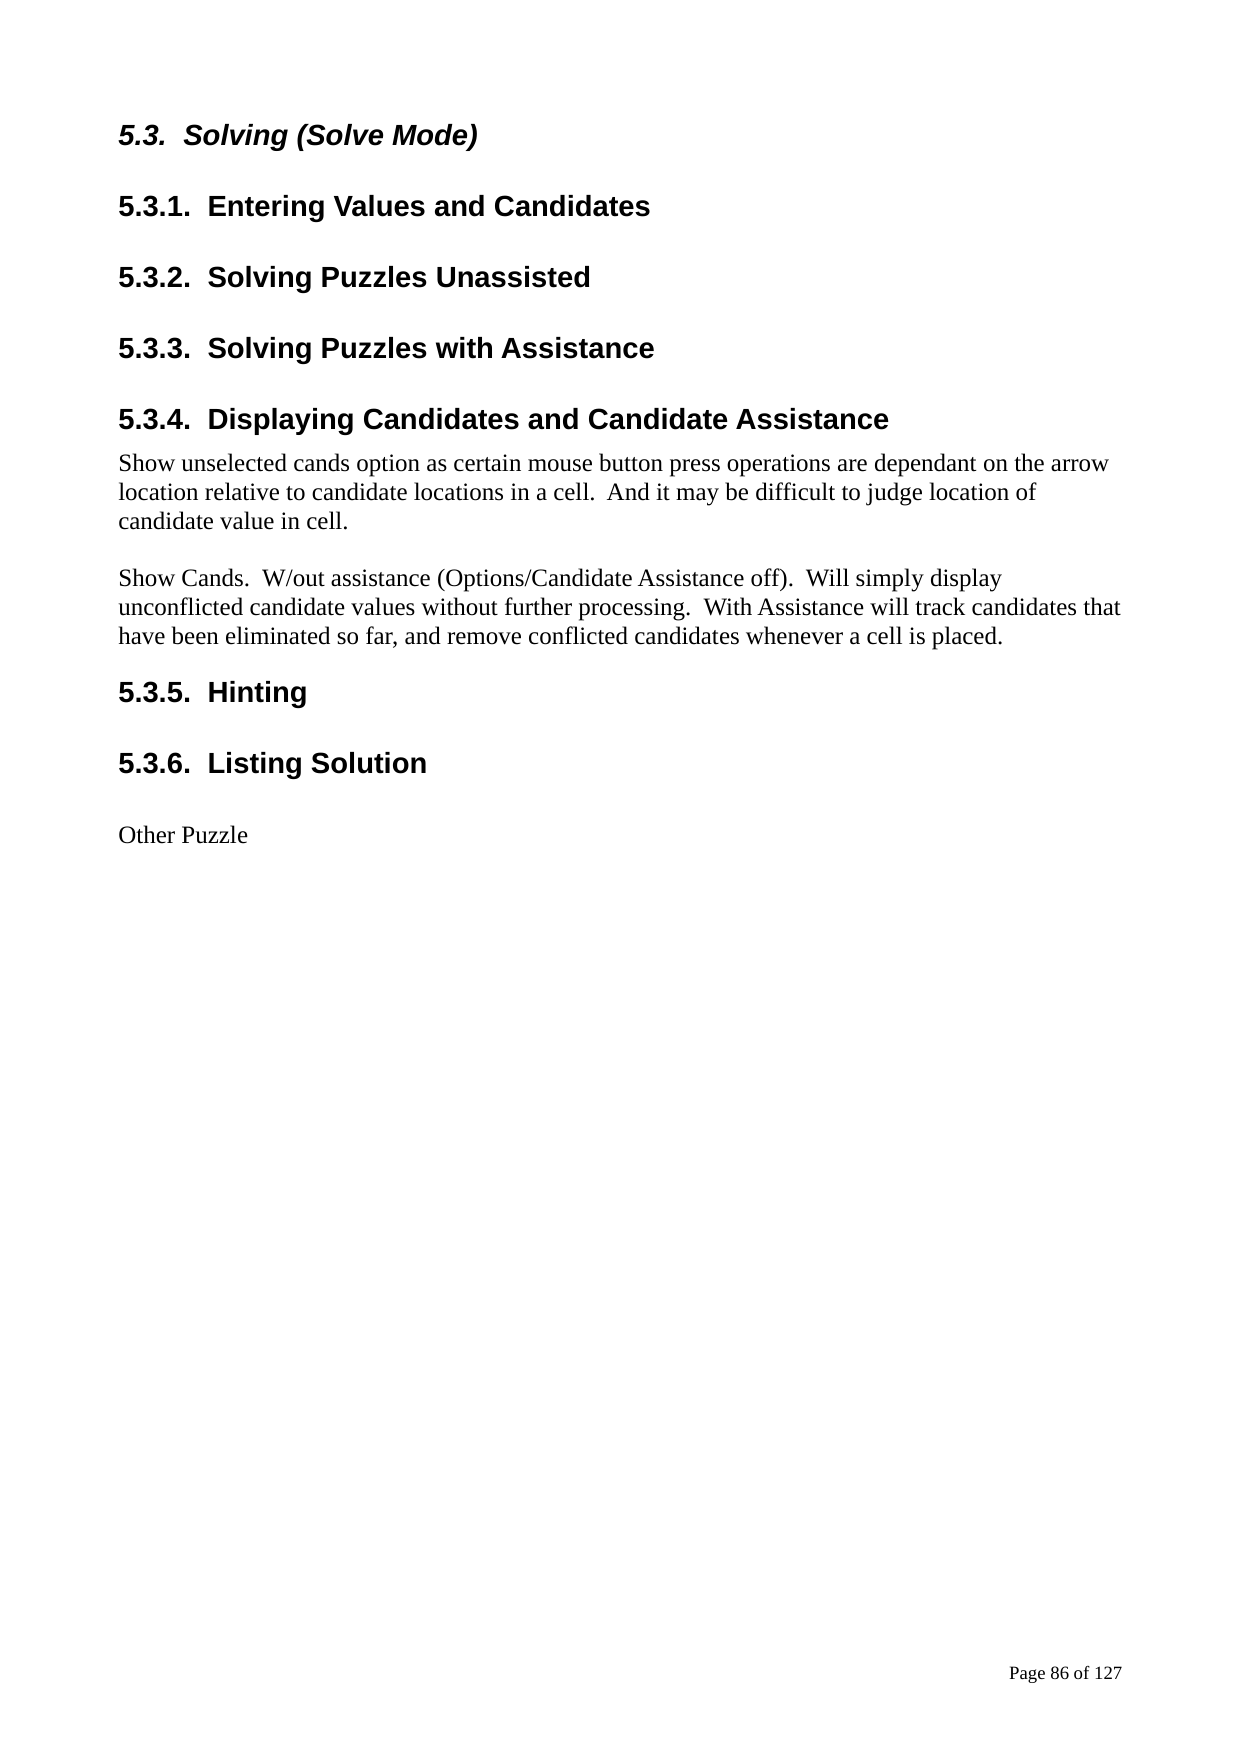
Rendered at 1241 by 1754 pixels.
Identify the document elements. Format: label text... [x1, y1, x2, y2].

subtitle Listing Solution [118, 746, 1122, 779]
text Show unselected cands option as certain mouse button press operations are dependant on the arrow location relative to candidate locations in a cell. And it may be difficult to judge location of candidate value in cell. [118, 448, 1122, 534]
subtitle Solving Puzzles Unassisted [118, 260, 1122, 294]
text Other Puzzle [118, 820, 1122, 849]
text Show Cands. W/out assistance (Options/Candidate Assistance off). Will simply display unconflicted candidate values without further processing. With Assistance will track candidates that have been eliminated so far, and remove conflicted candidates whenever a cell is placed. [118, 563, 1122, 649]
subtitle Entering Values and Candidates [118, 189, 1122, 223]
subtitle Displaying Candidates and Candidate Assistance [118, 402, 1122, 436]
subtitle Solving (Solve Mode) [118, 118, 1122, 152]
subtitle Hinting [118, 674, 1122, 708]
subtitle Solving Puzzles with Assistance [118, 331, 1122, 365]
